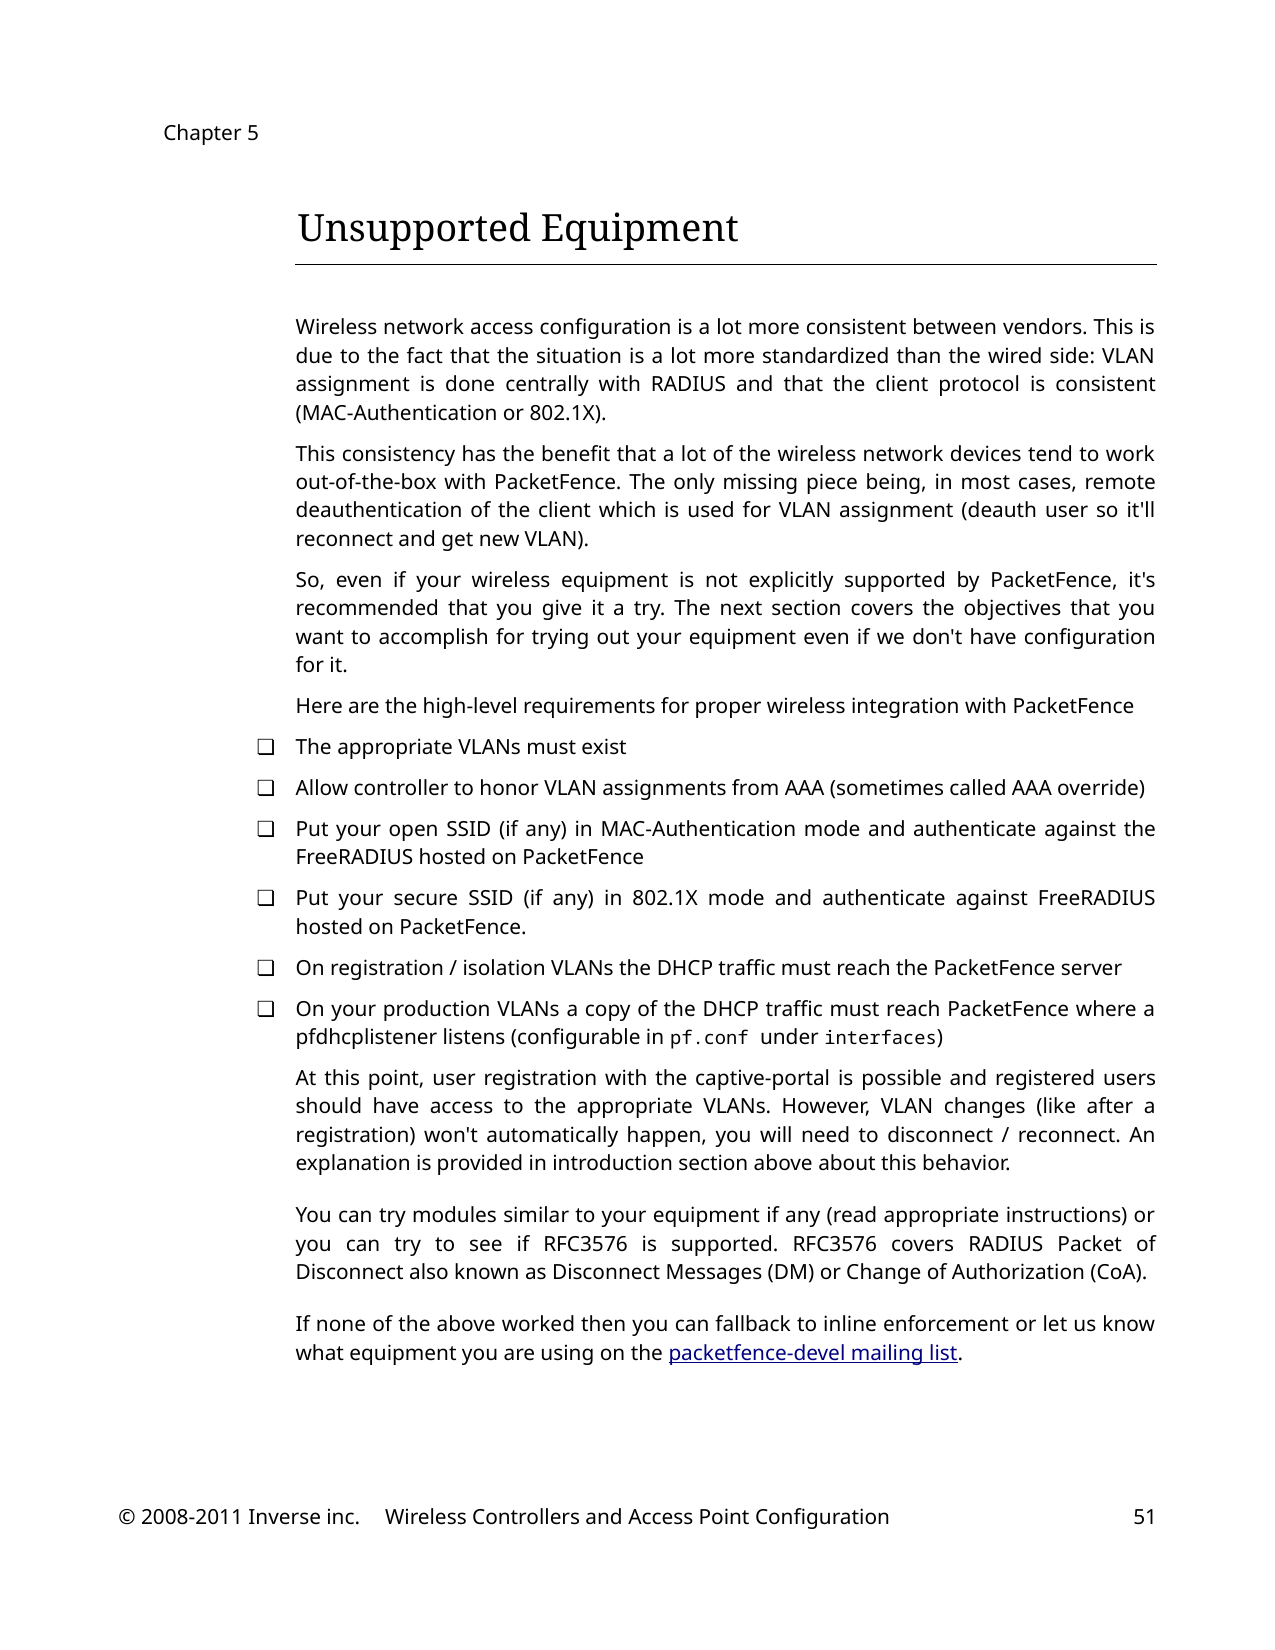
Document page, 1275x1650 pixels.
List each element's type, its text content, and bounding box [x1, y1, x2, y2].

text This consistency has the benefit that a lot of the wireless network devices tend to work out-of-the-box with PacketFence. The only missing piece being, in most cases, remote deauthentication of the client which is used for VLAN assignment (deauth user so it'll reconnect and get new VLAN). [295, 439, 1157, 552]
list ❏ Allow controller to honor VLAN assignments from AAA (sometimes called AAA override) [256, 773, 1157, 802]
text So, even if your wireless equipment is not explicitly supported by PacketFence, it's recommended that you give it a try. The next section covers the objectives that you want to accomplish for trying out your equipment even if we don't have configuration for it. [295, 565, 1157, 679]
list ❏ On your production VLANs a copy of the DHCP traffic must reach PacketFence where a pfdhcplistener listens (configurable in pf.conf under interfaces) [256, 994, 1157, 1051]
subtitle Unsupported Equipment [295, 201, 1157, 264]
text If none of the above worked then you can fallback to inline enforcement or let us know what equipment you are using on the packetfence-devel mailing list. [295, 1309, 1157, 1366]
text At this point, user registration with the captive-portal is possible and registered users should have access to the appropriate VLANs. However, VLAN changes (like after a registration) won't automatically happen, you will need to disconnect / reconnect. An explanation is provided in introduction section above about this behavior. [295, 1063, 1157, 1177]
list ❏ On registration / isolation VLANs the DHCP traffic must reach the PacketFence server [256, 953, 1157, 981]
text You can try modules similar to your equipment if any (read appropriate instructions) or you can try to see if RFC3576 is supported. RFC3576 covers RADIUS Packet of Disconnect also known as Disconnect Messages (DM) or Change of Authorization (CoA). [295, 1201, 1157, 1286]
text Wireless network access configuration is a lot more consistent between vendors. This is due to the fact that the situation is a lot more standardized than the wired side: VLAN assignment is done centrally with RADIUS and that the client protocol is consistent (MAC-Authentication or 802.1X). [295, 312, 1157, 426]
text Here are the high-level requirements for proper wireless integration with PacketFence [295, 691, 1157, 720]
list ❏ The appropriate VLANs must exist [256, 732, 1157, 761]
list ❏ Put your secure SSID (if any) in 802.1X mode and authenticate against FreeRADIUS hosted on PacketFence. [256, 883, 1157, 940]
list ❏ Put your open SSID (if any) in MAC-Authentication mode and authenticate against the FreeRADIUS hosted on PacketFence [256, 814, 1157, 871]
